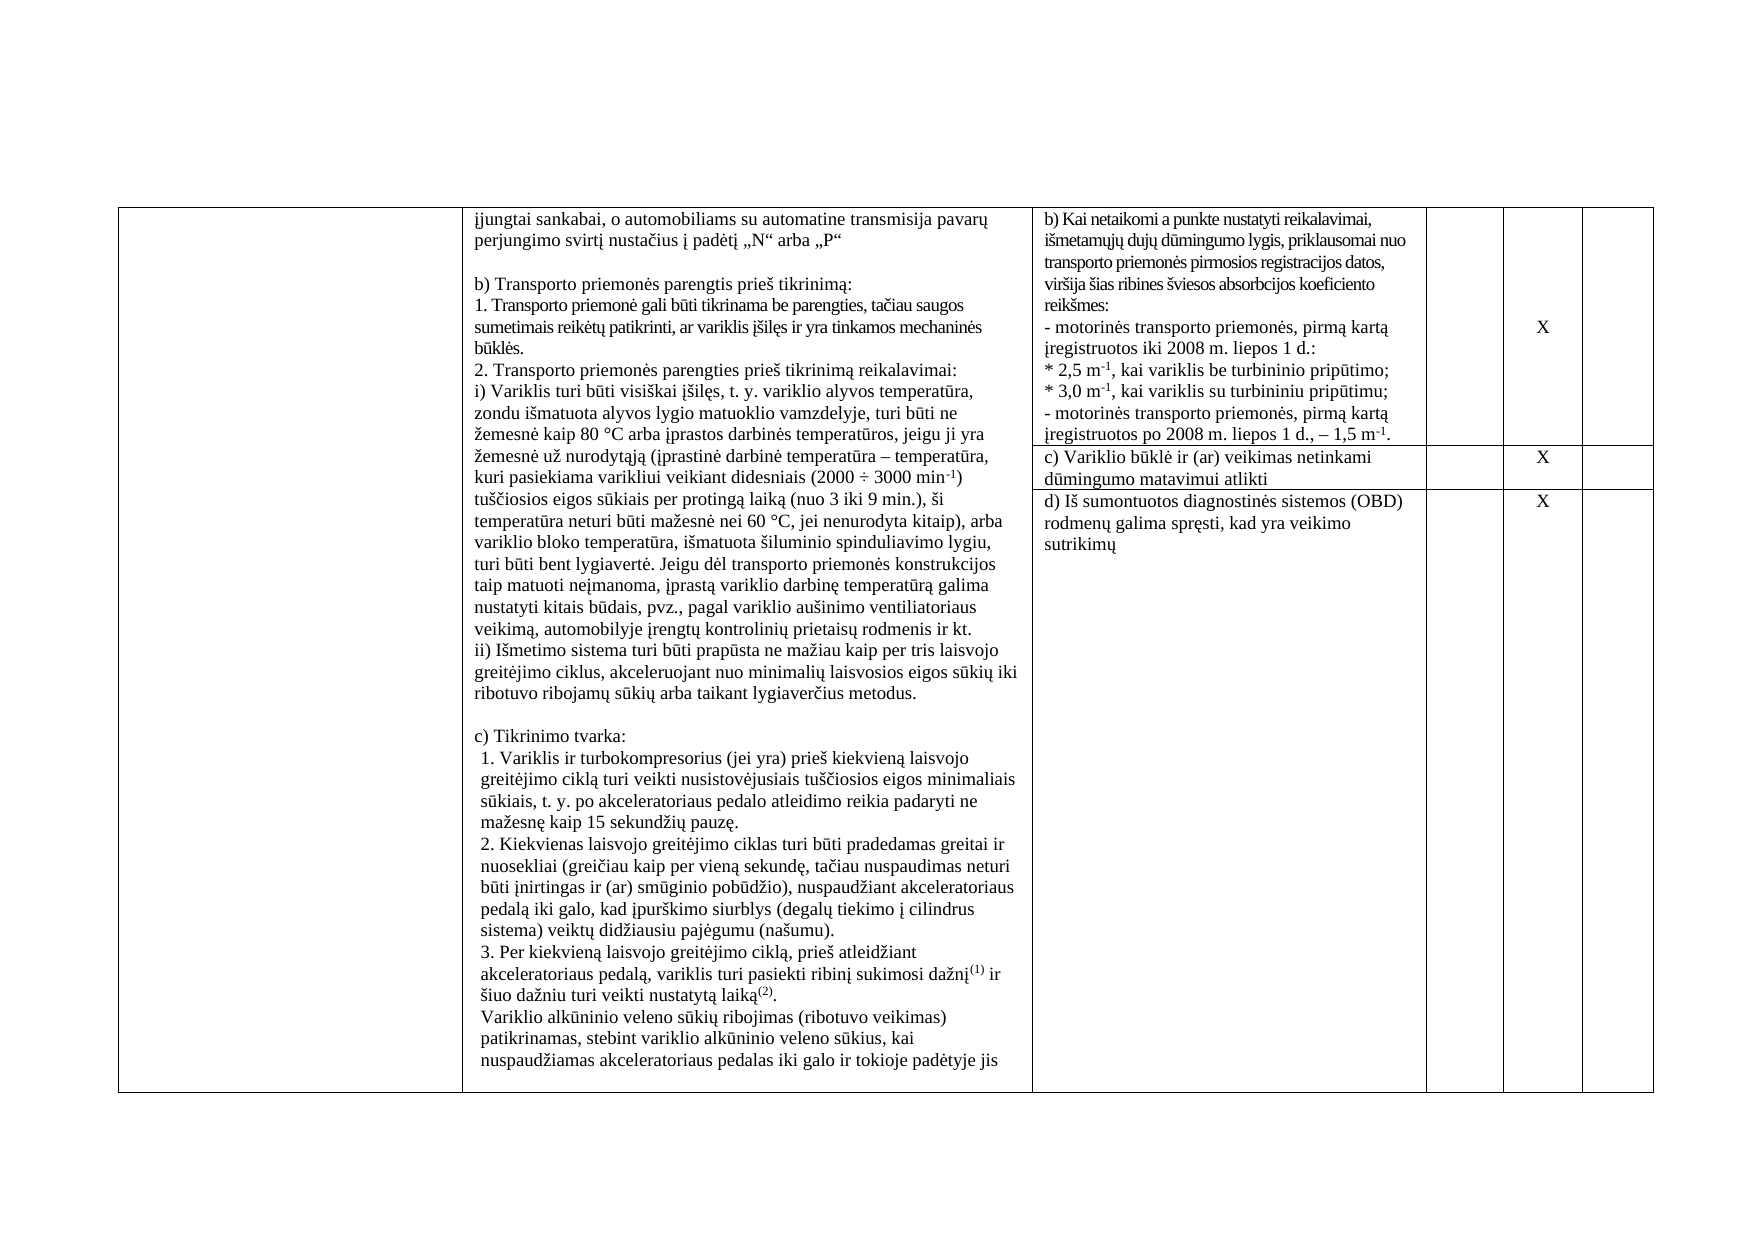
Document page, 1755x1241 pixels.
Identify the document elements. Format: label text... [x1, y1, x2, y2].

table_cell [1583, 208, 1653, 445]
table_cell X [1504, 208, 1582, 445]
table_cell įjungtai sankabai, o automobiliams su automatine transmisija pavarų perjungimo svirtį nustačius į padėtį „N“ arba „P“ b) Transporto priemonės parengtis prieš tikrinimą: 1. Transporto priemonė gali būti tikrinama be parengties, tačiau saugos sumetimais reikėtų patikrinti, ar variklis įšilęs ir yra tinkamos mechaninės būklės. 2. Transporto priemonės parengties prieš tikrinimą reikalavimai: i) Variklis turi būti visiškai įšilęs, t. y. variklio alyvos temperatūra, zondu išmatuota alyvos lygio matuoklio vamzdelyje, turi būti ne žemesnė kaip 80 °C arba įprastos darbinės temperatūros, jeigu ji yra žemesnė už nurodytąją (įprastinė darbinė temperatūra – temperatūra, kuri pasiekiama varikliui veikiant didesniais (2000 ÷ 3000 min-1) tuščiosios eigos sūkiais per protingą laiką (nuo 3 iki 9 min.), ši temperatūra neturi būti mažesnė nei 60 °C, jei nenurodyta kitaip), arba variklio bloko temperatūra, išmatuota šiluminio spinduliavimo lygiu, turi būti bent lygiavertė. Jeigu dėl transporto priemonės konstrukcijos taip matuoti neįmanoma, įprastą variklio darbinę temperatūrą galima nustatyti kitais būdais, pvz., pagal variklio aušinimo ventiliatoriaus veikimą, automobilyje įrengtų kontrolinių prietaisų rodmenis ir kt. ii) Išmetimo sistema turi būti prapūsta ne mažiau kaip per tris laisvojo greitėjimo ciklus, akceleruojant nuo minimalių laisvosios eigos sūkių iki ribotuvo ribojamų sūkių arba taikant lygiaverčius metodus. c) Tikrinimo tvarka: 1. Variklis ir turbokompresorius (jei yra) prieš kiekvieną laisvojo greitėjimo ciklą turi veikti nusistovėjusiais tuščiosios eigos minimaliais sūkiais, t. y. po akceleratoriaus pedalo atleidimo reikia padaryti ne mažesnę kaip 15 sekundžių pauzę. 2. Kiekvienas laisvojo greitėjimo ciklas turi būti pradedamas greitai ir nuosekliai (greičiau kaip per vieną sekundę, tačiau nuspaudimas neturi būti įnirtingas ir (ar) smūginio pobūdžio), nuspaudžiant akceleratoriaus pedalą iki galo, kad įpurškimo siurblys (degalų tiekimo į cilindrus sistema) veiktų didžiausiu pajėgumu (našumu). 3. Per kiekvieną laisvojo greitėjimo ciklą, prieš atleidžiant akceleratoriaus pedalą, variklis turi pasiekti ribinį sukimosi dažnį(1) ir šiuo dažniu turi veikti nustatytą laiką(2). Variklio alkūninio veleno sūkių ribojimas (ribotuvo veikimas) patikrinamas, stebint variklio alkūninio veleno sūkius, kai nuspaudžiamas akceleratoriaus pedalas iki galo ir tokioje padėtyje jis [463, 208, 1032, 1092]
table_cell [119, 208, 462, 1092]
table_cell d) Iš sumontuotos diagnostinės sistemos (OBD) rodmenų galima spręsti, kad yra veikimo sutrikimų [1033, 490, 1426, 1092]
table_cell X [1504, 446, 1582, 489]
table_cell b) Kai netaikomi a punkte nustatyti reikalavimai, išmetamųjų dujų dūmingumo lygis, priklausomai nuo transporto priemonės pirmosios registracijos datos, viršija šias ribines šviesos absorbcijos koeficiento reikšmes: - motorinės transporto priemonės, pirmą kartą įregistruotos iki 2008 m. liepos 1 d.: * 2,5 m-1, kai variklis be turbininio pripūtimo; * 3,0 m-1, kai variklis su turbininiu pripūtimu; - motorinės transporto priemonės, pirmą kartą įregistruotos po 2008 m. liepos 1 d., – 1,5 m-1. [1033, 208, 1426, 445]
table_cell [1427, 446, 1503, 489]
table_cell c) Variklio būklė ir (ar) veikimas netinkami dūmingumo matavimui atlikti [1033, 446, 1426, 489]
table_cell [1427, 208, 1503, 445]
table_cell [1583, 490, 1653, 1092]
table_cell [1427, 490, 1503, 1092]
table_cell X [1504, 490, 1582, 1092]
table_cell [1583, 446, 1653, 489]
